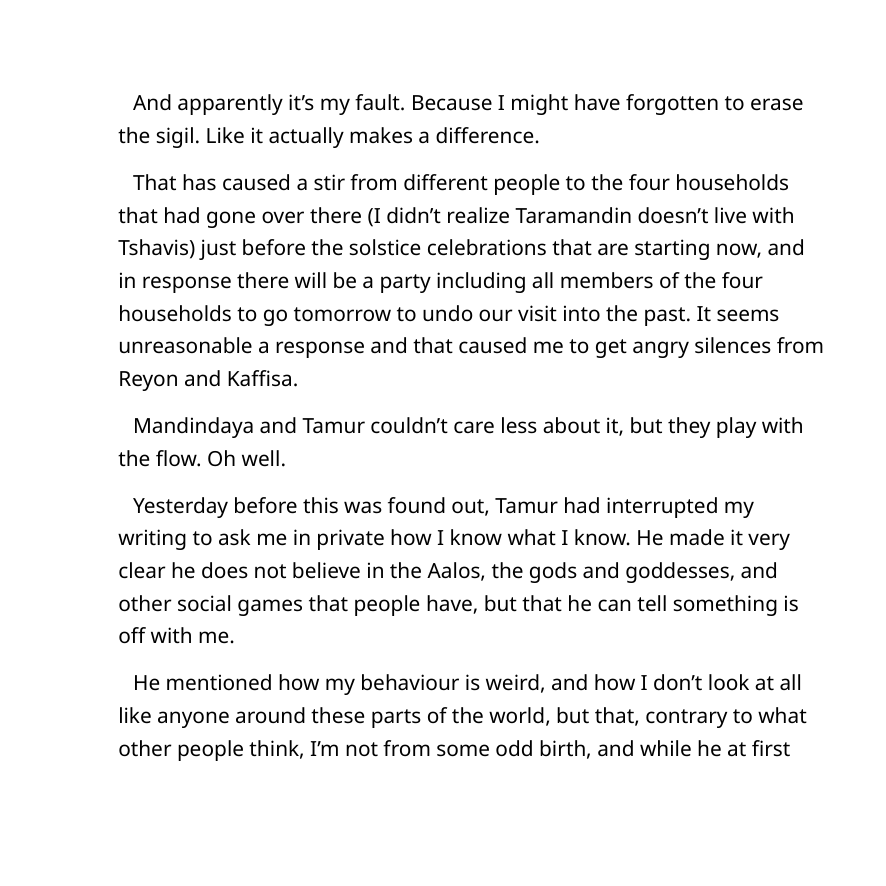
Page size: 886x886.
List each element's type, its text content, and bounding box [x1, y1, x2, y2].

text Yesterday before this was found out, Tamur had interrupted my writing to ask me in private how I know what I know. He made it very clear he does not believe in the Aalos, the gods and goddesses, and other social games that people have, but that he can tell something is off with me. [118, 491, 827, 650]
text And apparently it’s my fault. Because I might have forgotten to erase the sigil. Like it actually makes a difference. [118, 88, 827, 149]
text Mandindaya and Tamur couldn’t care less about it, but they play with the flow. Oh well. [118, 411, 827, 472]
text He mentioned how my behaviour is weird, and how I don’t look at all like anyone around these parts of the world, but that, contrary to what other people think, I’m not from some odd birth, and while he at first [118, 668, 827, 762]
text That has caused a stir from different people to the four households that had gone over there (I didn’t realize Taramandin doesn’t live with Tshavis) just before the solstice celebrations that are starting now, and in response there will be a party including all members of the four households to go tomorrow to undo our visit into the past. It seems unreasonable a response and that caused me to get angry silences from Reyon and Kaffisa. [118, 168, 827, 392]
